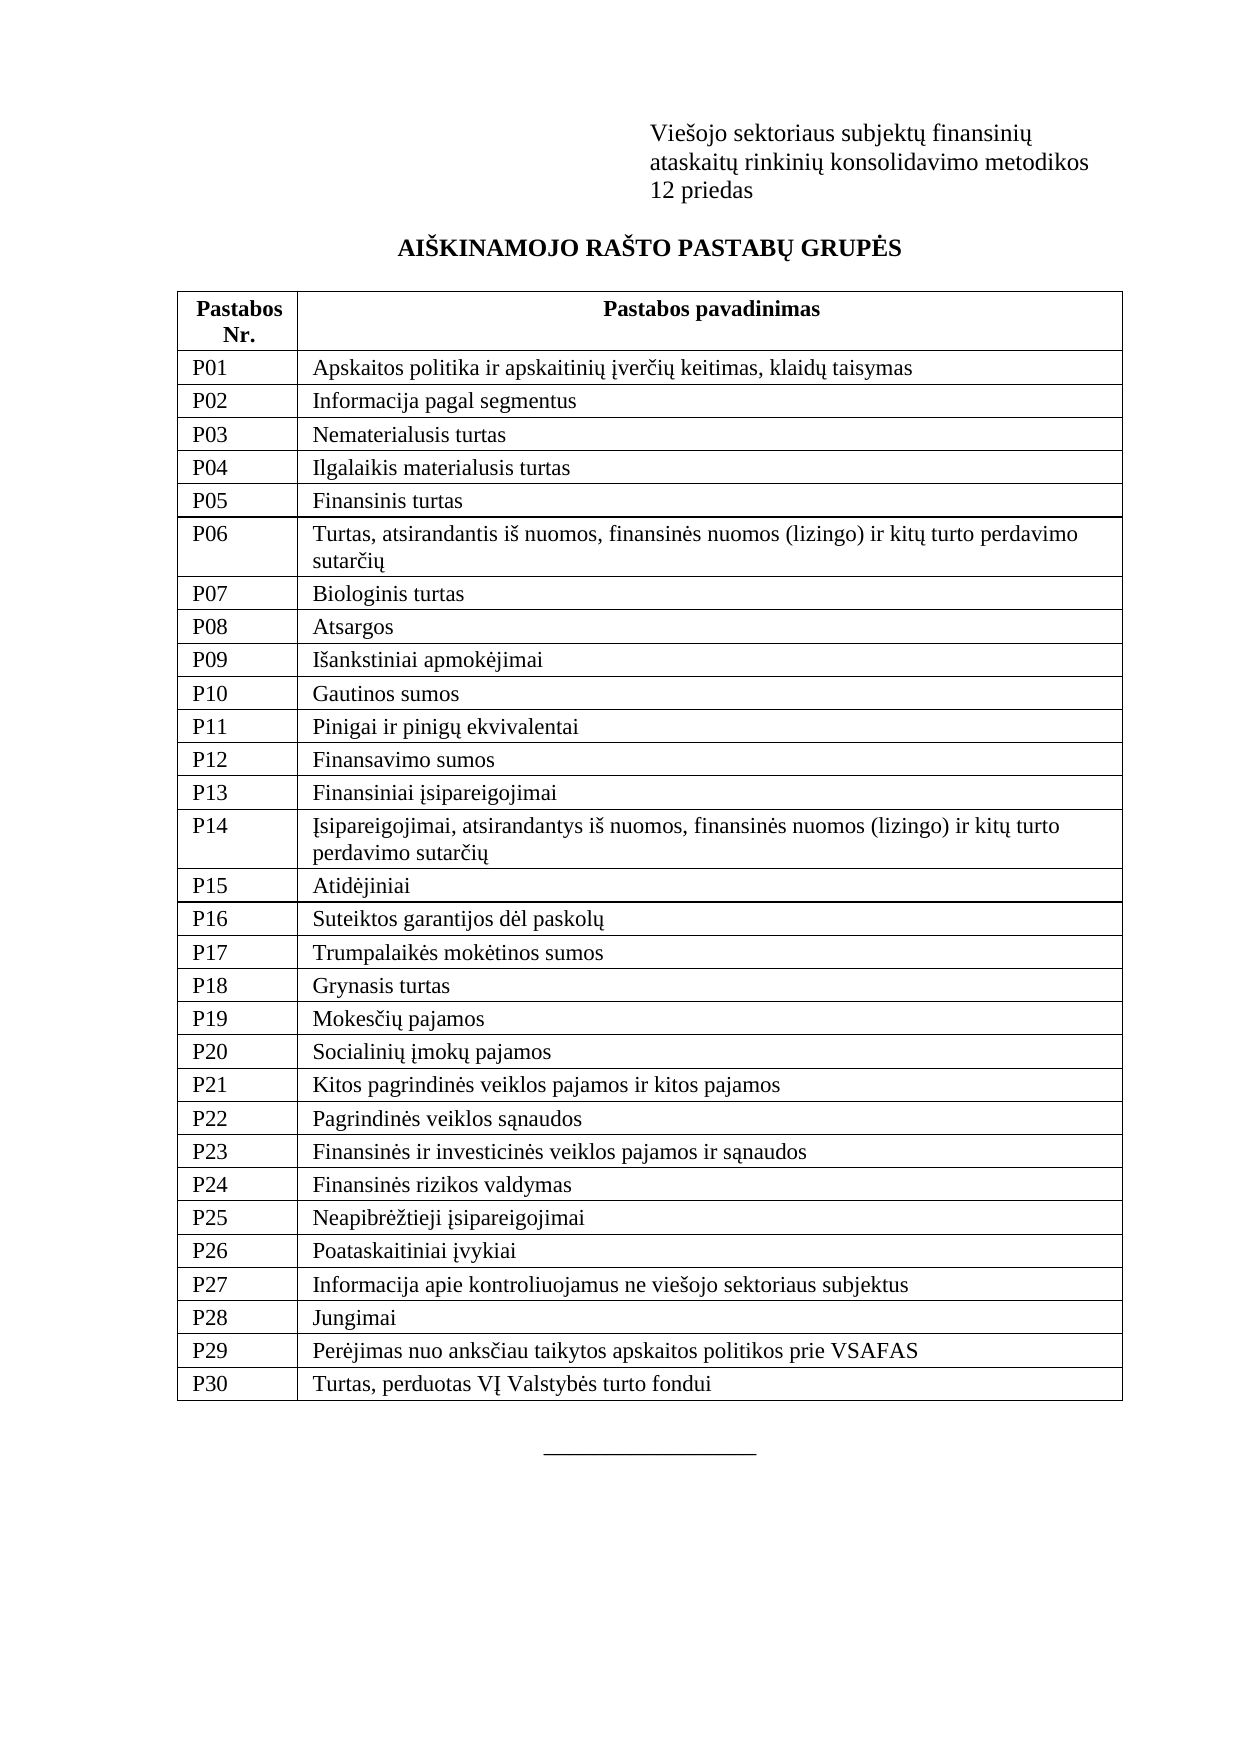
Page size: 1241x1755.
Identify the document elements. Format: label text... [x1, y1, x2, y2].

table_cell P16 [178, 903, 297, 934]
text ataskaitų rinkinių konsolidavimo metodikos [649, 147, 1122, 176]
table_cell Socialinių įmokų pajamos [298, 1035, 1122, 1067]
table_cell Turtas, atsirandantis iš nuomos, finansinės nuomos (lizingo) ir kitų turto perdavimo sutarčių [298, 518, 1122, 576]
table_cell Suteiktos garantijos dėl paskolų [298, 903, 1122, 934]
table_cell Finansinės rizikos valdymas [298, 1168, 1122, 1200]
table_cell P27 [178, 1268, 297, 1300]
table_cell P30 [178, 1368, 297, 1400]
table_cell P29 [178, 1334, 297, 1367]
table_cell Turtas, perduotas VĮ Valstybės turto fondui [298, 1368, 1122, 1400]
table_cell Išankstiniai apmokėjimai [298, 644, 1122, 676]
table_cell Finansinis turtas [298, 484, 1122, 516]
table_cell P12 [178, 743, 297, 775]
table_cell P17 [178, 936, 297, 968]
table_cell P10 [178, 677, 297, 709]
table_cell Finansavimo sumos [298, 743, 1122, 775]
table_cell Nematerialusis turtas [298, 418, 1122, 450]
table_cell Neapibrėžtieji įsipareigojimai [298, 1201, 1122, 1234]
table_cell P24 [178, 1168, 297, 1200]
table_cell P07 [178, 577, 297, 609]
table_cell Biologinis turtas [298, 577, 1122, 609]
table_cell Informacija pagal segmentus [298, 385, 1122, 417]
table_header Pastabos pavadinimas [298, 292, 1122, 350]
table_cell P20 [178, 1035, 297, 1067]
table_cell P22 [178, 1102, 297, 1134]
text 12 priedas [649, 176, 1122, 204]
table_cell Jungimai [298, 1301, 1122, 1333]
table_cell Pinigai ir pinigų ekvivalentai [298, 710, 1122, 742]
table_cell P21 [178, 1069, 297, 1101]
table_cell P09 [178, 644, 297, 676]
table_cell P05 [178, 484, 297, 516]
table_cell Perėjimas nuo anksčiau taikytos apskaitos politikos prie VSAFAS [298, 1334, 1122, 1367]
table_cell P14 [178, 810, 297, 868]
table_cell P15 [178, 869, 297, 901]
table_cell Ilgalaikis materialusis turtas [298, 451, 1122, 483]
text AIŠKINAMOJO RAŠTO PASTABŲ GRUPĖS [177, 233, 1122, 262]
table_cell Finansiniai įsipareigojimai [298, 776, 1122, 808]
table_cell Trumpalaikės mokėtinos sumos [298, 936, 1122, 968]
table_cell Gautinos sumos [298, 677, 1122, 709]
table_cell P13 [178, 776, 297, 808]
table_cell P19 [178, 1002, 297, 1034]
table_cell P03 [178, 418, 297, 450]
table_cell Grynasis turtas [298, 969, 1122, 1001]
table_cell P08 [178, 610, 297, 642]
table_cell Poataskaitiniai įvykiai [298, 1235, 1122, 1267]
table_cell Informacija apie kontroliuojamus ne viešojo sektoriaus subjektus [298, 1268, 1122, 1300]
table_cell Finansinės ir investicinės veiklos pajamos ir sąnaudos [298, 1135, 1122, 1167]
table_cell P01 [178, 351, 297, 383]
text Viešojo sektoriaus subjektų finansinių [649, 118, 1122, 147]
table_cell Kitos pagrindinės veiklos pajamos ir kitos pajamos [298, 1069, 1122, 1101]
table_cell P11 [178, 710, 297, 742]
table_cell P28 [178, 1301, 297, 1333]
table_cell P25 [178, 1201, 297, 1234]
table_cell Pagrindinės veiklos sąnaudos [298, 1102, 1122, 1134]
table_cell Įsipareigojimai, atsirandantys iš nuomos, finansinės nuomos (lizingo) ir kitų turto perdavimo sutarčių [298, 810, 1122, 868]
table_cell P04 [178, 451, 297, 483]
table_cell Atidėjiniai [298, 869, 1122, 901]
table_cell Mokesčių pajamos [298, 1002, 1122, 1034]
table_cell Apskaitos politika ir apskaitinių įverčių keitimas, klaidų taisymas [298, 351, 1122, 383]
text _________________ [177, 1429, 1122, 1458]
table_cell Atsargos [298, 610, 1122, 642]
table_cell P02 [178, 385, 297, 417]
table_cell P06 [178, 518, 297, 576]
table_cell P23 [178, 1135, 297, 1167]
table_cell P18 [178, 969, 297, 1001]
table_cell P26 [178, 1235, 297, 1267]
table_header Pastabos Nr. [178, 292, 297, 350]
